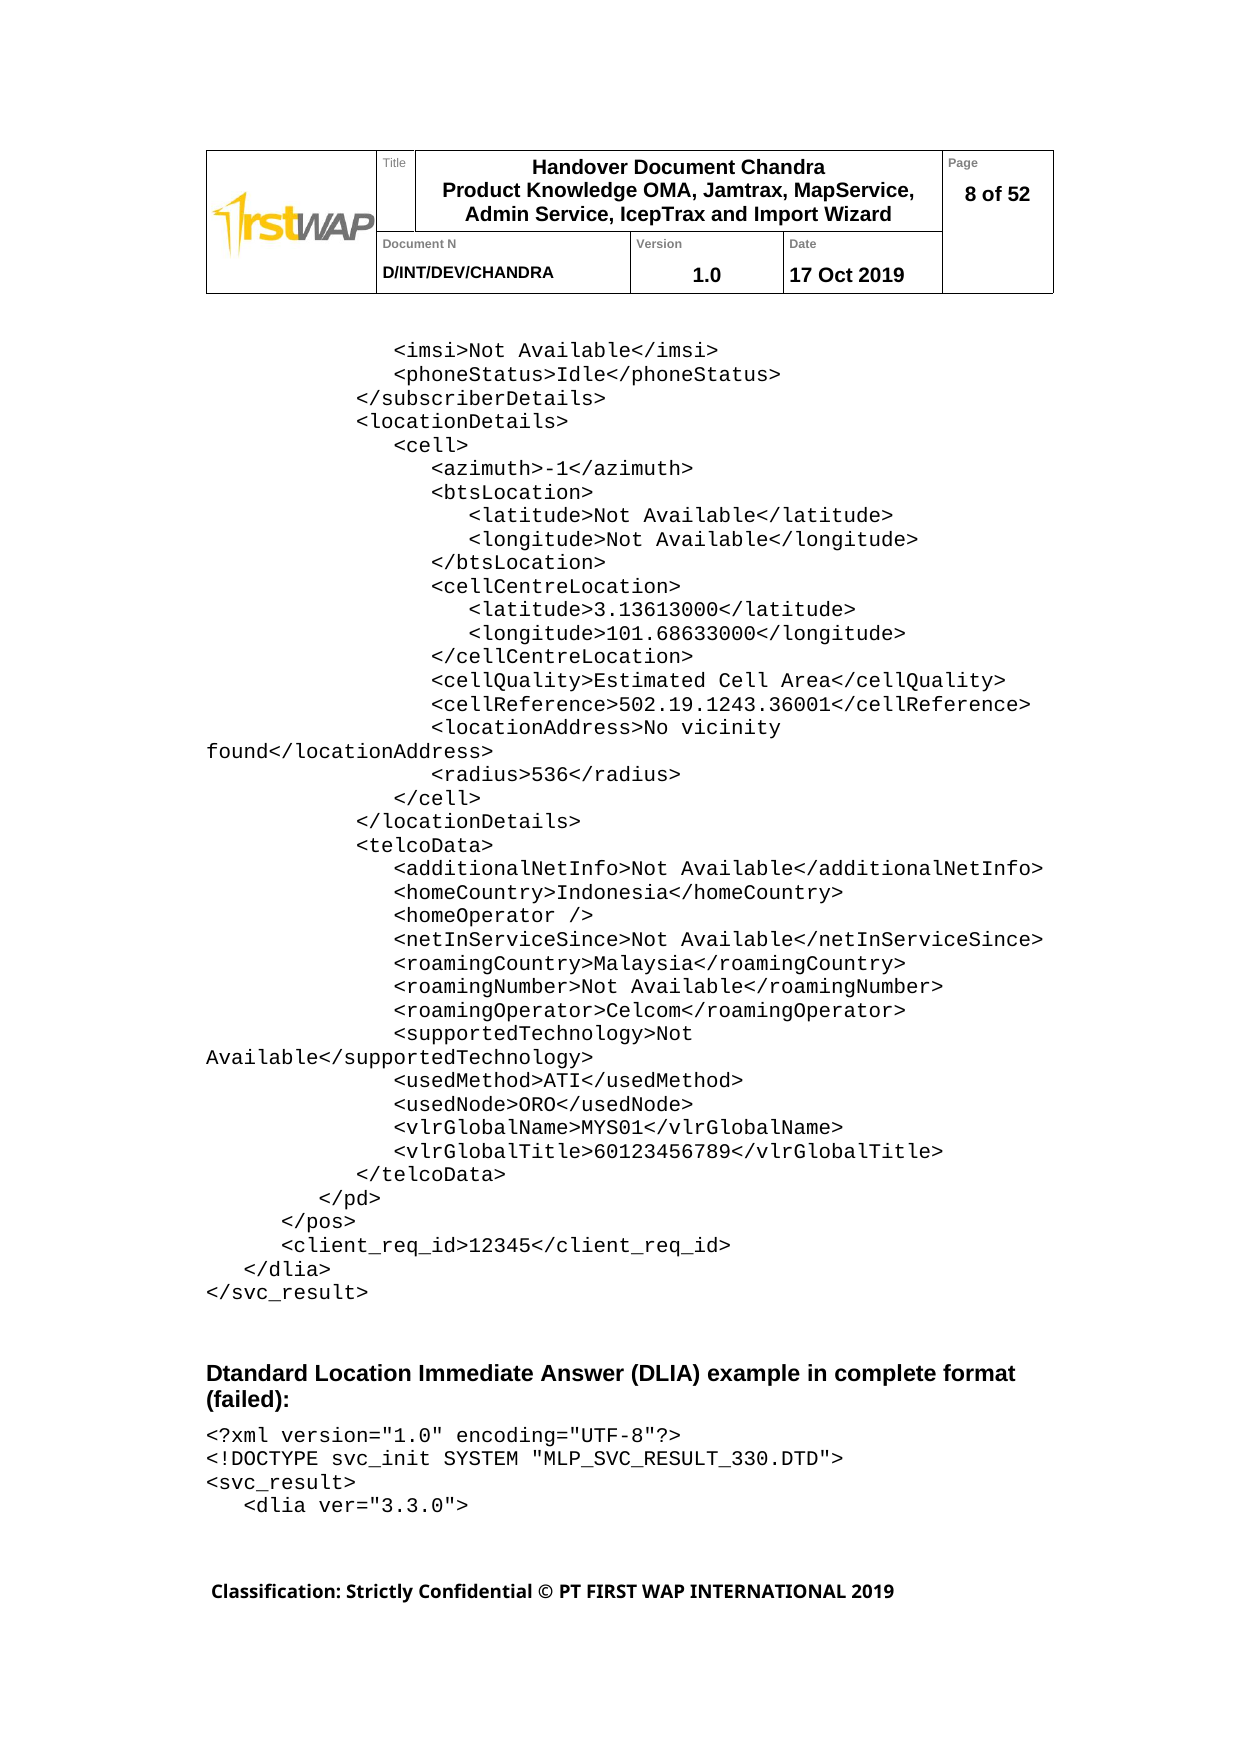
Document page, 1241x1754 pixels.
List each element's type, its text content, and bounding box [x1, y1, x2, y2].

text </btsLocation> [206, 552, 1053, 576]
text <usedNode>ORO</usedNode> [206, 1094, 1053, 1117]
text <dlia ver="3.3.0"> [206, 1496, 1053, 1519]
text <cellQuality>Estimated Cell Area</cellQuality> [206, 670, 1053, 694]
text <svc_result> [206, 1472, 1053, 1496]
text <latitude>3.13613000</latitude> [206, 599, 1053, 623]
subtitle Dtandard Location Immediate Answer (DLIA) example in complete format (failed): [206, 1360, 1053, 1412]
text <?xml version="1.0" encoding="UTF-8"?> [206, 1425, 1053, 1448]
text <client_req_id>12345</client_req_id> [206, 1235, 1053, 1259]
text <imsi>Not Available</imsi> [206, 341, 1053, 364]
text </cell> [206, 788, 1053, 811]
text <supportedTechnology>Not Available</supportedTechnology> [206, 1023, 1053, 1070]
text <!DOCTYPE svc_init SYSTEM "MLP_SVC_RESULT_330.DTD"> [206, 1448, 1053, 1472]
text <vlrGlobalTitle>60123456789</vlrGlobalTitle> [206, 1141, 1053, 1164]
text <latitude>Not Available</latitude> [206, 505, 1053, 529]
text <vlrGlobalName>MYS01</vlrGlobalName> [206, 1117, 1053, 1141]
text <longitude>101.68633000</longitude> [206, 623, 1053, 647]
text <homeOperator /> [206, 906, 1053, 929]
text </telcoData> [206, 1164, 1053, 1188]
text </pos> [206, 1212, 1053, 1235]
text </dlia> [206, 1259, 1053, 1282]
text <phoneStatus>Idle</phoneStatus> [206, 364, 1053, 388]
picture [211, 191, 375, 259]
text <cell> [206, 435, 1053, 458]
text </pd> [206, 1188, 1053, 1212]
text <locationDetails> [206, 411, 1053, 435]
text <telcoData> [206, 835, 1053, 858]
text </subscriberDetails> [206, 388, 1053, 411]
text <longitude>Not Available</longitude> [206, 529, 1053, 552]
text <btsLocation> [206, 482, 1053, 505]
text <cellCentreLocation> [206, 576, 1053, 599]
text <roamingCountry>Malaysia</roamingCountry> [206, 953, 1053, 976]
text <netInServiceSince>Not Available</netInServiceSince> [206, 929, 1053, 953]
text <azimuth>-1</azimuth> [206, 458, 1053, 482]
text </locationDetails> [206, 811, 1053, 835]
text <locationAddress>No vicinity found</locationAddress> [206, 717, 1053, 764]
text <roamingNumber>Not Available</roamingNumber> [206, 976, 1053, 1000]
text <roamingOperator>Celcom</roamingOperator> [206, 1000, 1053, 1023]
text <homeCountry>Indonesia</homeCountry> [206, 882, 1053, 906]
text <additionalNetInfo>Not Available</additionalNetInfo> [206, 858, 1053, 882]
text <cellReference>502.19.1243.36001</cellReference> [206, 694, 1053, 717]
text <radius>536</radius> [206, 764, 1053, 788]
text </svc_result> [206, 1282, 1053, 1306]
text </cellCentreLocation> [206, 647, 1053, 670]
text <usedMethod>ATI</usedMethod> [206, 1070, 1053, 1094]
